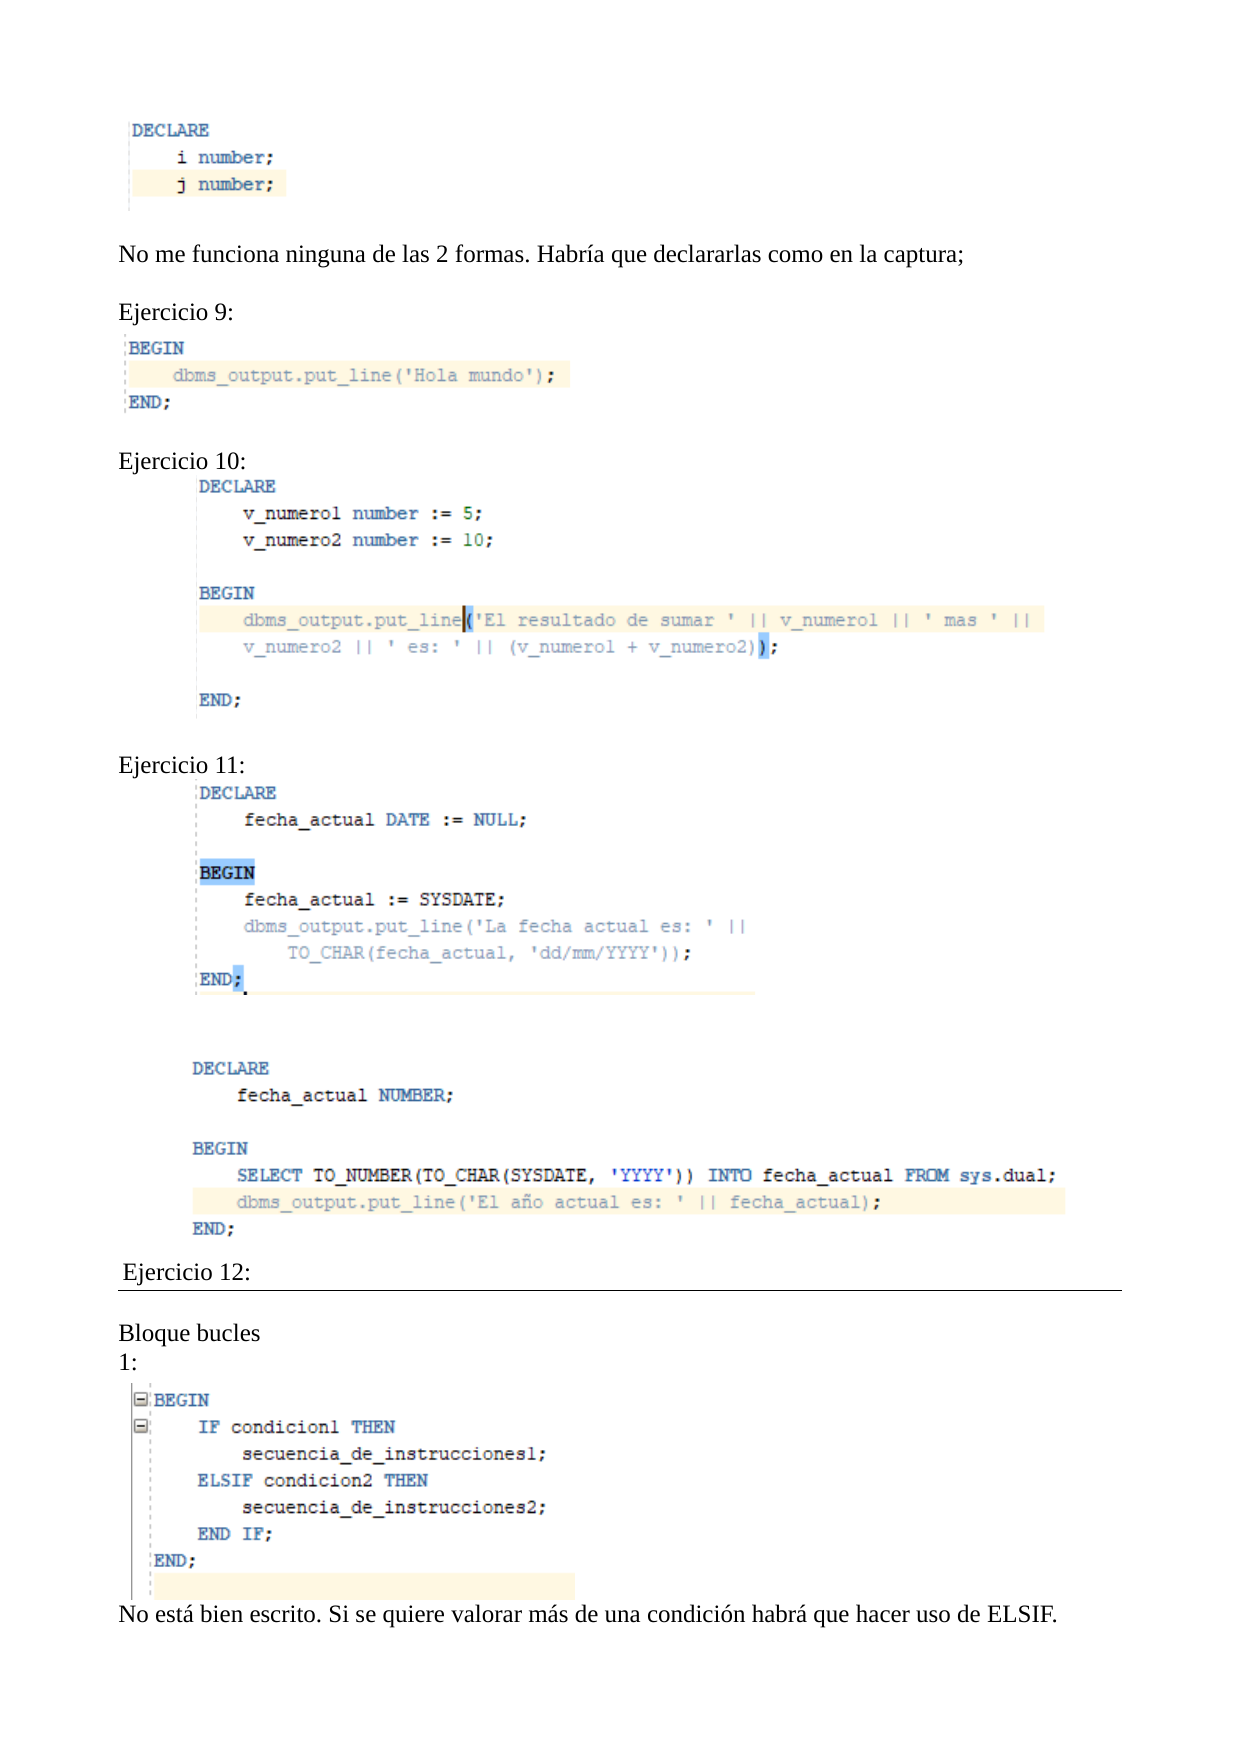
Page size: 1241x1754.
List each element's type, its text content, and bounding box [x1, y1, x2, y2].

picture [190, 1056, 1066, 1257]
picture [128, 121, 287, 211]
text No está bien escrito. Si se quiere valorar más de una condición habrá que hacer uso de ELSIF. [118, 1376, 1122, 1628]
text Ejercicio 10: [118, 446, 1122, 475]
picture [194, 779, 756, 995]
text Ejercicio 11: [118, 751, 1122, 779]
text 1: [118, 1347, 1122, 1376]
picture [123, 334, 571, 418]
picture [196, 475, 1045, 722]
picture [131, 1383, 575, 1600]
text Bloque bucles [118, 1318, 1122, 1347]
text Ejercicio 9: [118, 297, 1122, 325]
text Ejercicio 12: [118, 1024, 1122, 1290]
text No me funciona ninguna de las 2 formas. Habría que declararlas como en la captura; [118, 239, 1122, 268]
